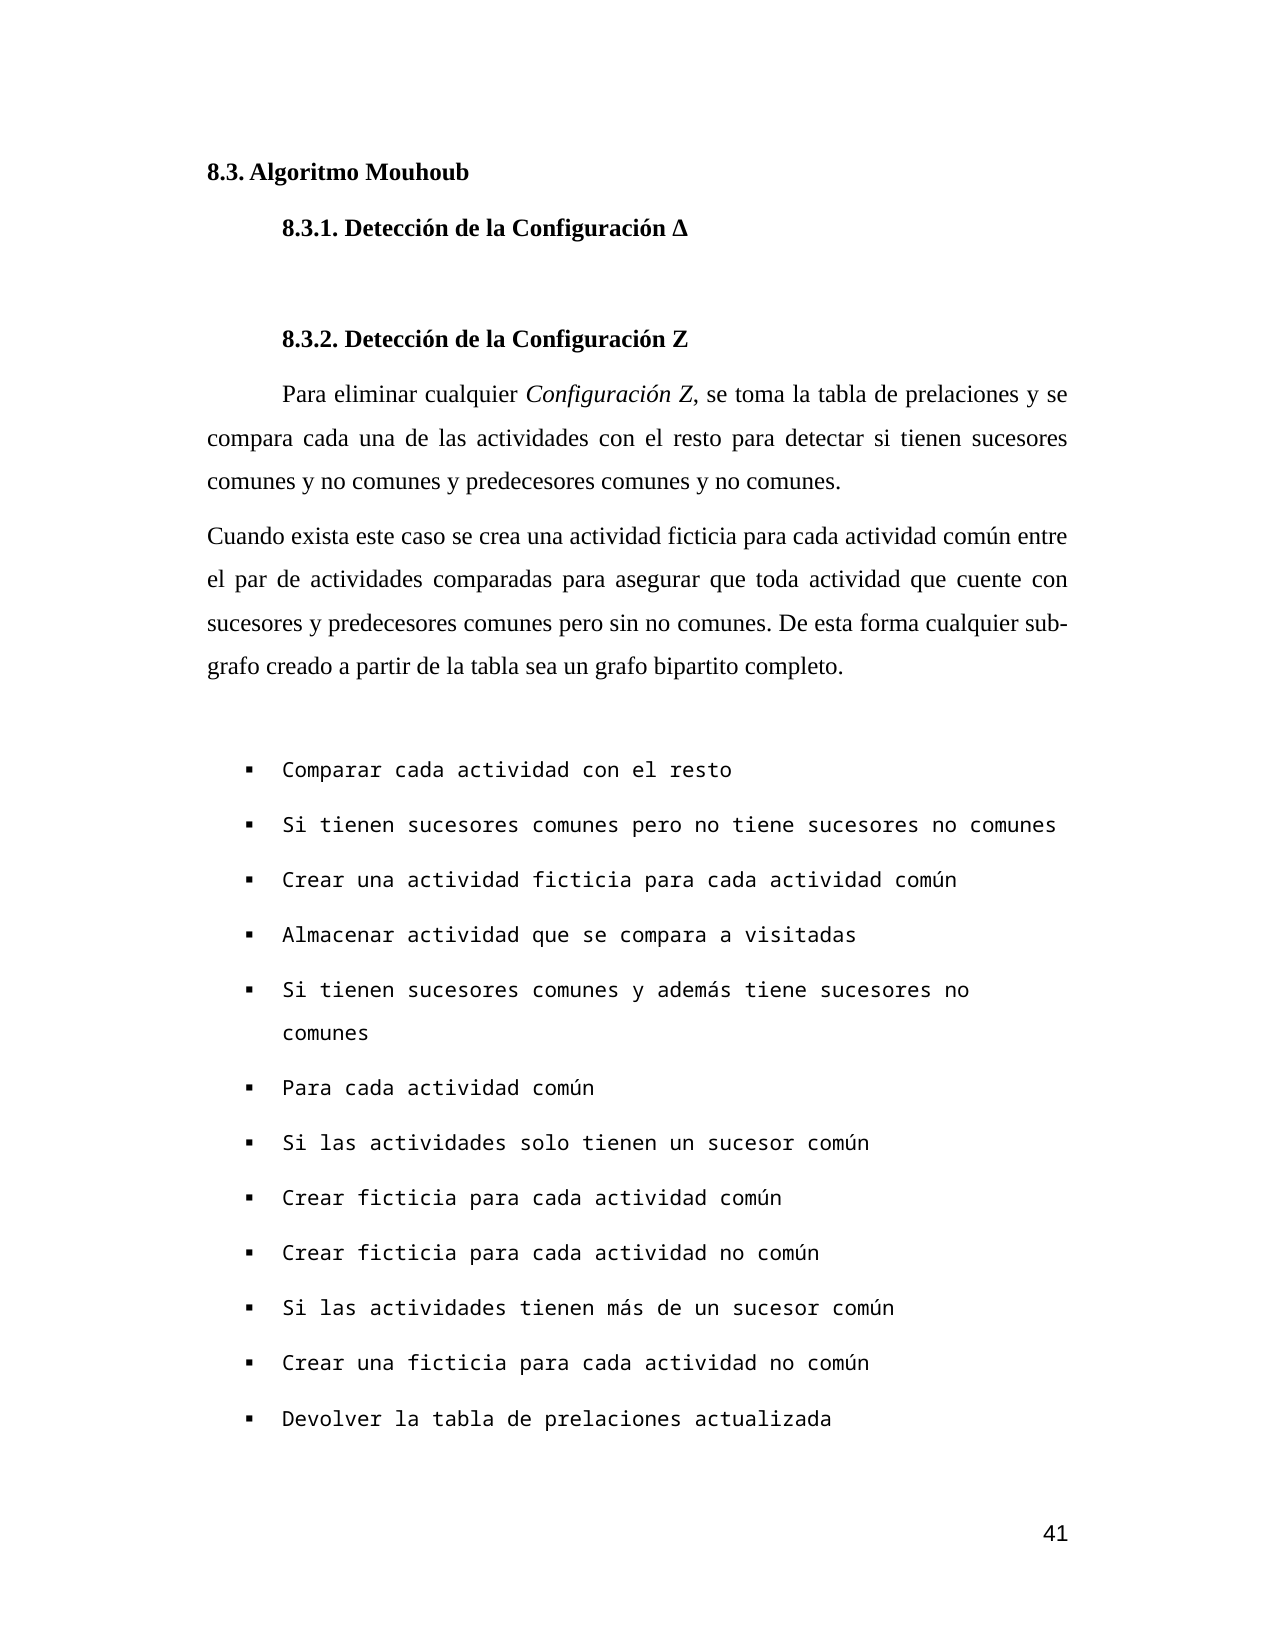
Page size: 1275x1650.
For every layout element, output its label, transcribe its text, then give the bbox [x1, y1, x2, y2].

list Si las actividades tienen más de un sucesor común [244, 1293, 1068, 1322]
list Devolver la tabla de prelaciones actualizada [244, 1404, 1068, 1432]
list Almacenar actividad que se compara a visitadas [244, 920, 1068, 949]
text Cuando exista este caso se crea una actividad ficticia para cada actividad común entre el par de actividades comparadas para asegurar que toda actividad que cuente con sucesores y predecesores comunes pero sin no comunes. De esta forma cualquier sub-grafo creado a partir de la tabla sea un grafo bipartito completo. [207, 521, 1068, 679]
text 8.3.1. Detección de la Configuración Δ [207, 213, 1068, 241]
list Para cada actividad común [244, 1073, 1068, 1101]
list Crear ficticia para cada actividad no común [244, 1238, 1068, 1267]
text 8.3. Algoritmo Mouhoub [207, 157, 1068, 186]
text 8.3.2. Detección de la Configuración Z [207, 324, 1068, 353]
list Comparar cada actividad con el resto [244, 755, 1068, 783]
list Crear una ficticia para cada actividad no común [244, 1348, 1068, 1377]
list Si las actividades solo tienen un sucesor común [244, 1128, 1068, 1157]
list Si tienen sucesores comunes pero no tiene sucesores no comunes [244, 810, 1068, 838]
list Si tienen sucesores comunes y además tiene sucesores no comunes [244, 975, 1068, 1046]
list Crear ficticia para cada actividad común [244, 1183, 1068, 1212]
list Crear una actividad ficticia para cada actividad común [244, 865, 1068, 893]
text Para eliminar cualquier Configuración Z, se toma la tabla de prelaciones y se compara cada una de las actividades con el resto para detectar si tienen sucesores comunes y no comunes y predecesores comunes y no comunes. [207, 379, 1068, 494]
